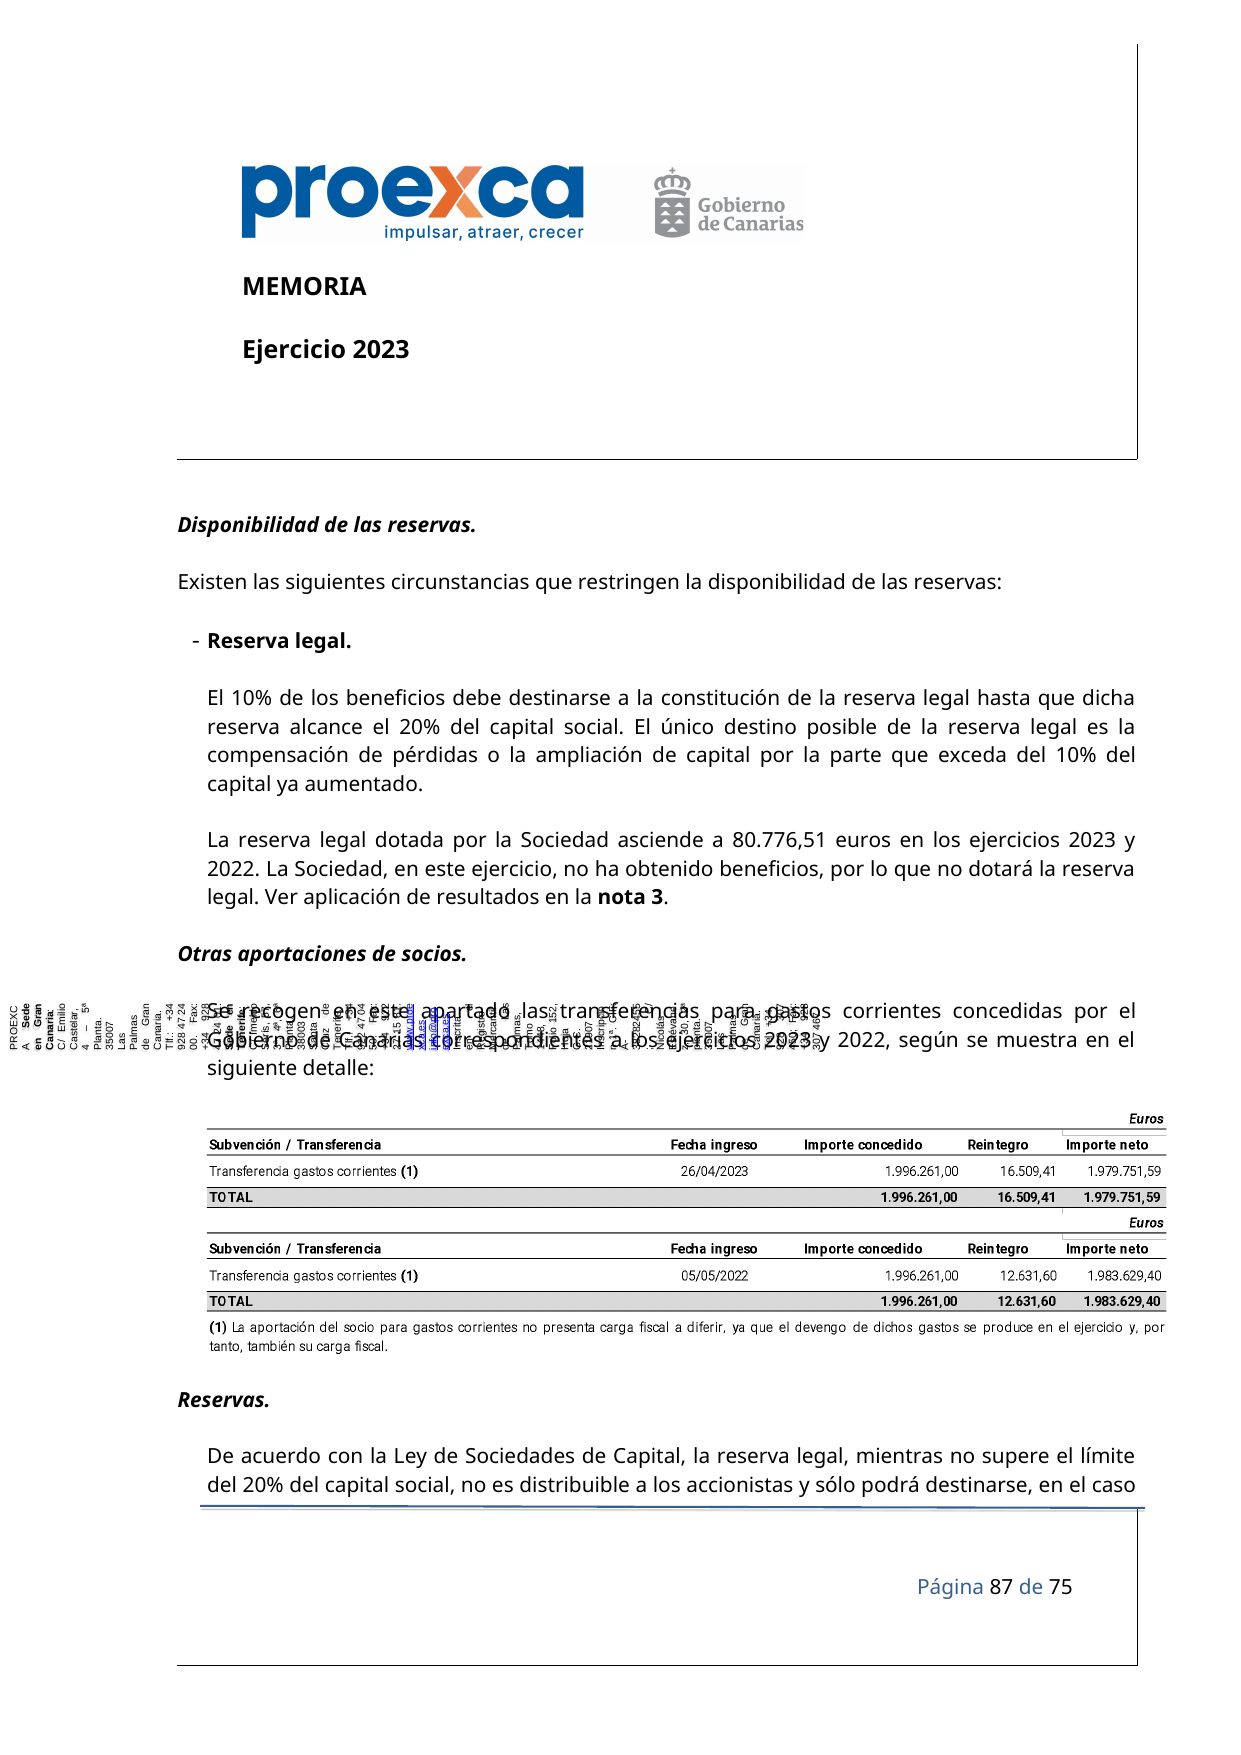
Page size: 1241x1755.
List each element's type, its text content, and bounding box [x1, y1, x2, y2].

text Se recogen en este apartado las transferencias para gastos corrientes concedidas por el Gobierno de Canarias correspondientes a los ejercicios 2023 y 2022, según se muestra en el siguiente detalle: [207, 996, 1137, 1082]
list Reserva legal. [192, 624, 1137, 655]
text Disponibilidad de las reservas. [177, 510, 1137, 538]
text Otras aportaciones de socios. [177, 939, 1137, 968]
text El 10% de los beneficios debe destinarse a la constitución de la reserva legal hasta que dicha reserva alcance el 20% del capital social. El único destino posible de la reserva legal es la compensación de pérdidas o la ampliación de capital por la parte que exceda del 10% del capital ya aumentado. [207, 683, 1137, 797]
text Reservas. [177, 1385, 1137, 1413]
text La reserva legal dotada por la Sociedad asciende a 80.776,51 euros en los ejercicios 2023 y 2022. La Sociedad, en este ejercicio, no ha obtenido beneficios, por lo que no dotará la reserva legal. Ver aplicación de resultados en la nota 3. [207, 826, 1137, 911]
text De acuerdo con la Ley de Sociedades de Capital, la reserva legal, mientras no supere el límite del 20% del capital social, no es distribuible a los accionistas y sólo podrá destinarse, en el caso [207, 1442, 1137, 1498]
text Existen las siguientes circunstancias que restringen la disponibilidad de las reservas: [177, 567, 1137, 595]
